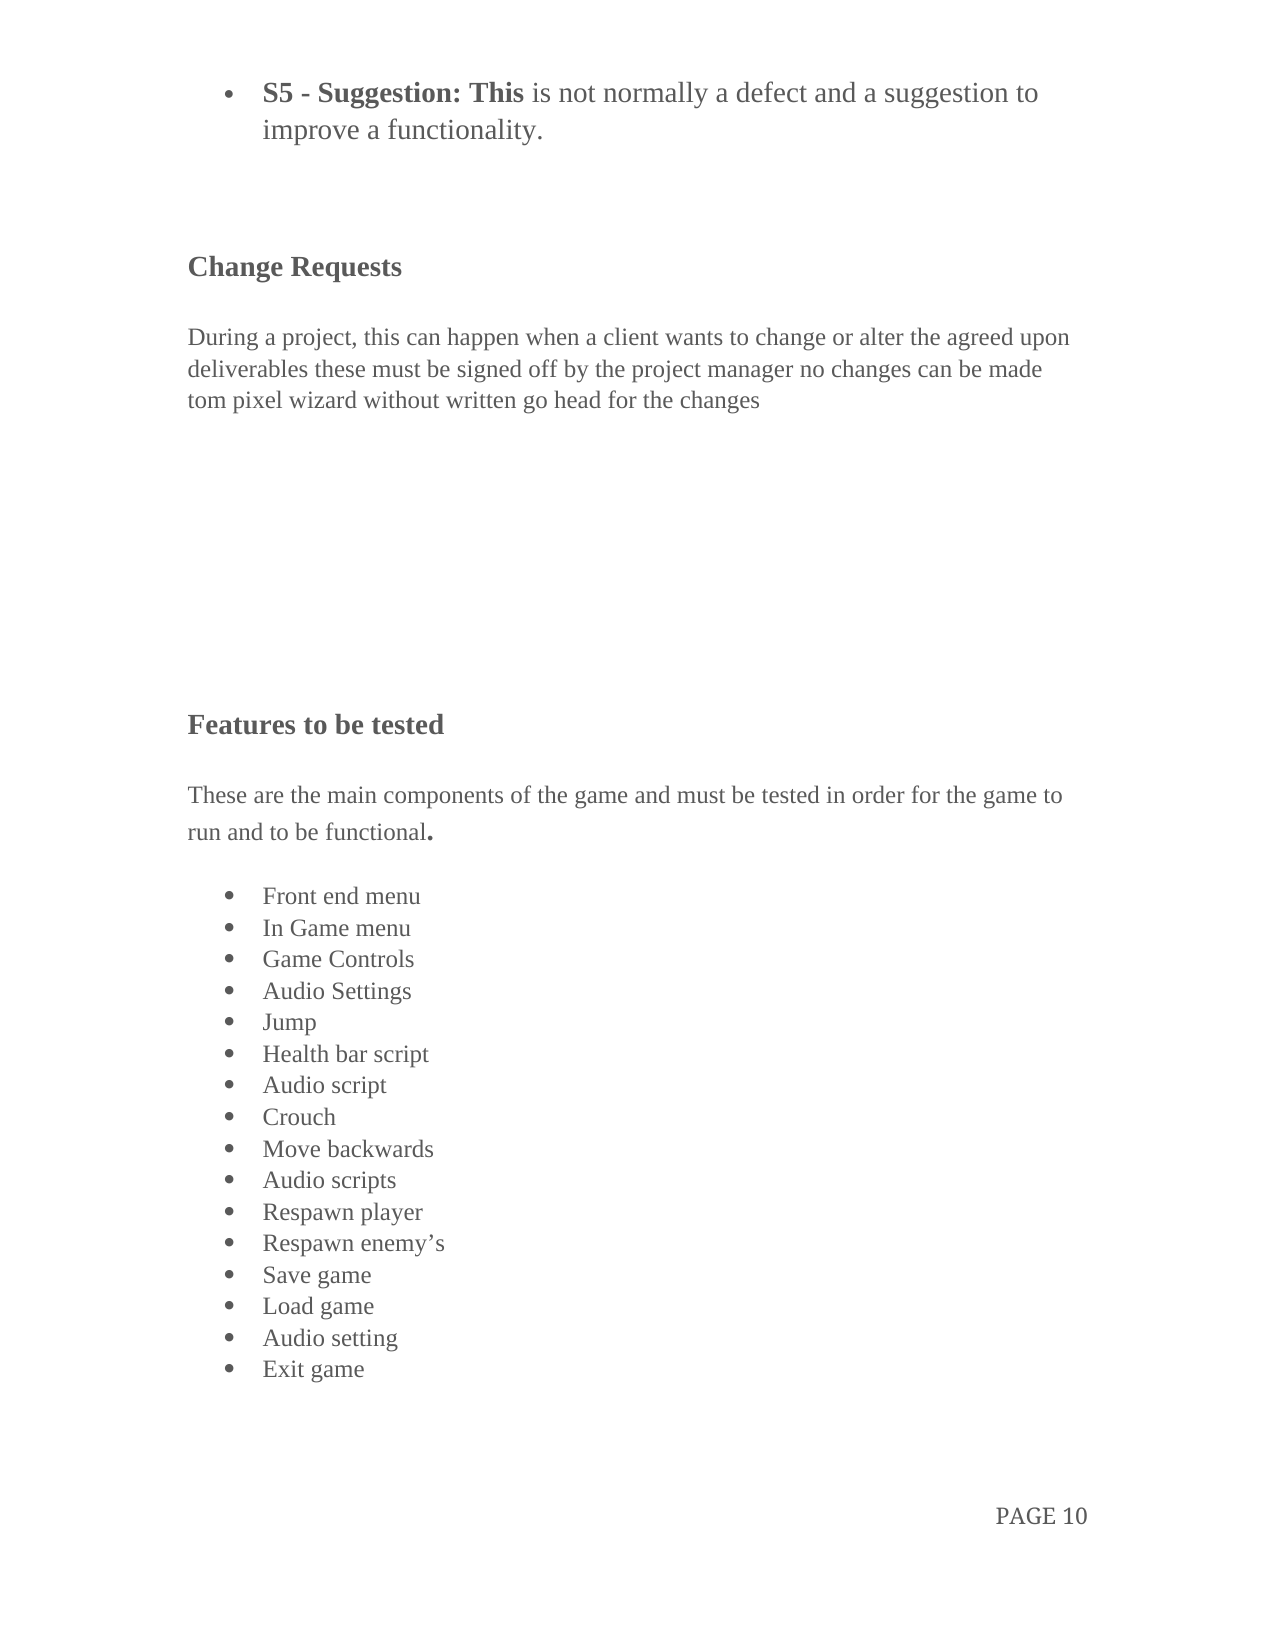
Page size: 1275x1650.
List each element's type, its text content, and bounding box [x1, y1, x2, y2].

list Front end menu [225, 881, 1087, 910]
list S5 - Suggestion: This is not normally a defect and a suggestion to improve a functionality. [225, 75, 1087, 145]
list In Game menu [225, 913, 1087, 941]
text These are the main components of the game and must be tested in order for the game to run and to be functional. [187, 781, 1087, 846]
list Respawn enemy’s [225, 1228, 1087, 1257]
list Audio scripts [225, 1165, 1087, 1194]
list Health bar script [225, 1039, 1087, 1068]
text Features to be tested [187, 707, 1087, 740]
list Save game [225, 1260, 1087, 1289]
text During a project, this can happen when a client wants to change or alter the agreed upon deliverables these must be signed off by the project manager no changes can be made tom pixel wizard without written go head for the changes [187, 322, 1087, 414]
list Exit game [225, 1354, 1087, 1383]
text Change Requests [187, 249, 1087, 282]
list Crouch [225, 1102, 1087, 1131]
list Audio Settings [225, 976, 1087, 1004]
list Respawn player [225, 1197, 1087, 1226]
list Move backwards [225, 1134, 1087, 1162]
list Game Controls [225, 944, 1087, 973]
list Audio setting [225, 1323, 1087, 1352]
list Load game [225, 1291, 1087, 1320]
list Jump [225, 1007, 1087, 1036]
list Audio script [225, 1071, 1087, 1099]
